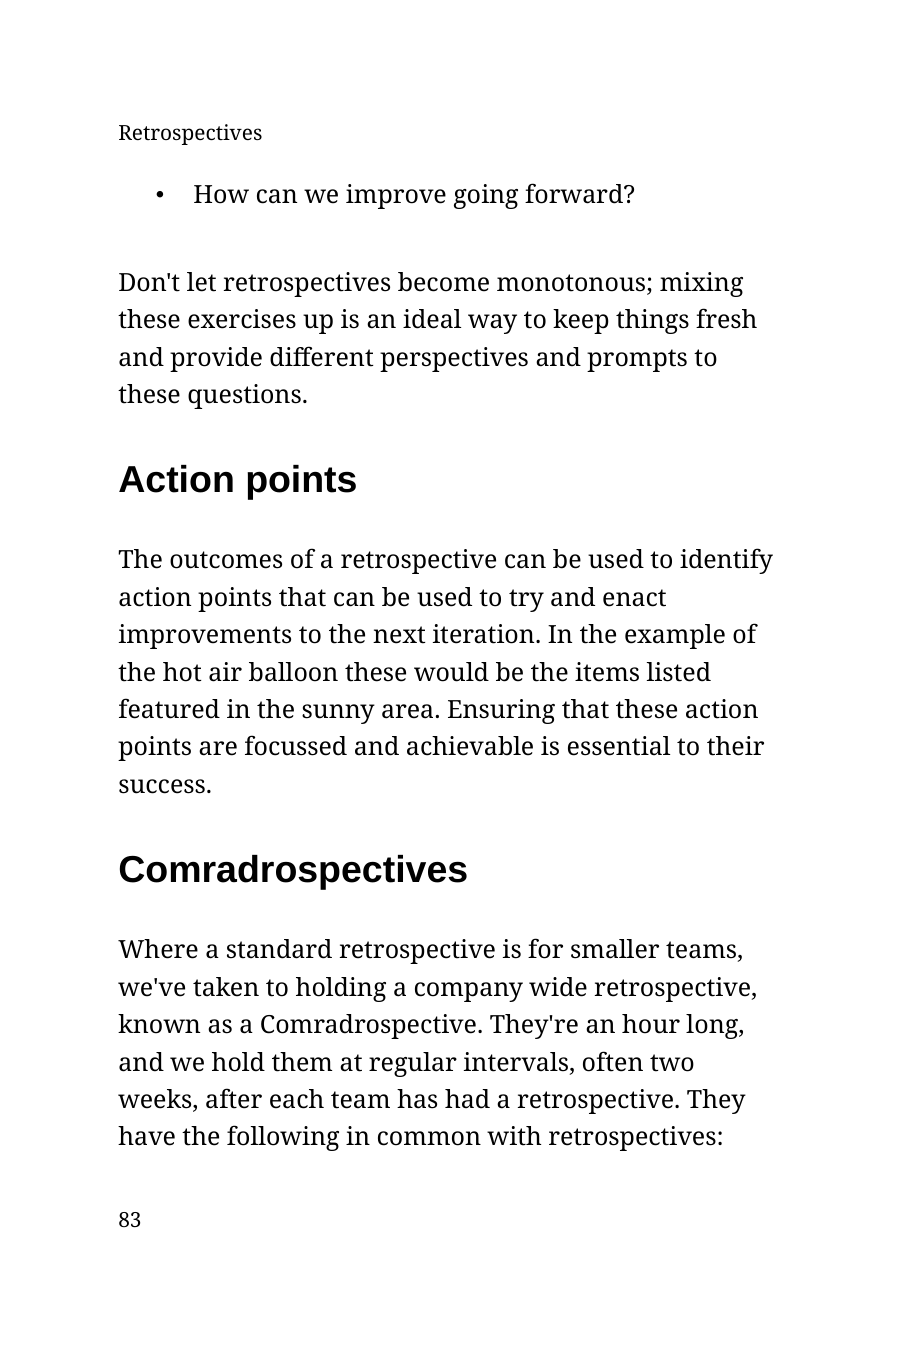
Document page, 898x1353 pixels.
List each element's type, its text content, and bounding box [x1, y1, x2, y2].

subtitle Comradrospectives [118, 847, 779, 890]
text Don't let retrospectives become monotonous; mixing these exercises up is an ideal way to keep things fresh and provide different perspectives and prompts to these questions. [118, 264, 779, 411]
text Where a standard retrospective is for smaller teams, we've taken to holding a company wide retrospective, known as a Comradrospective. They're an hour long, and we hold them at regular intervals, often two weeks, after each team has had a retrospective. They have the following in common with retrospectives: [118, 932, 779, 1153]
text The outcomes of a retrospective can be used to identify action points that can be used to try and enact improvements to the next iteration. In the example of the hot air balloon these would be the items listed featured in the sunny area. Ensuring that these action points are focussed and achievable is essential to their success. [118, 542, 779, 801]
list How can we improve going forward? [156, 177, 779, 211]
subtitle Action points [118, 457, 779, 500]
